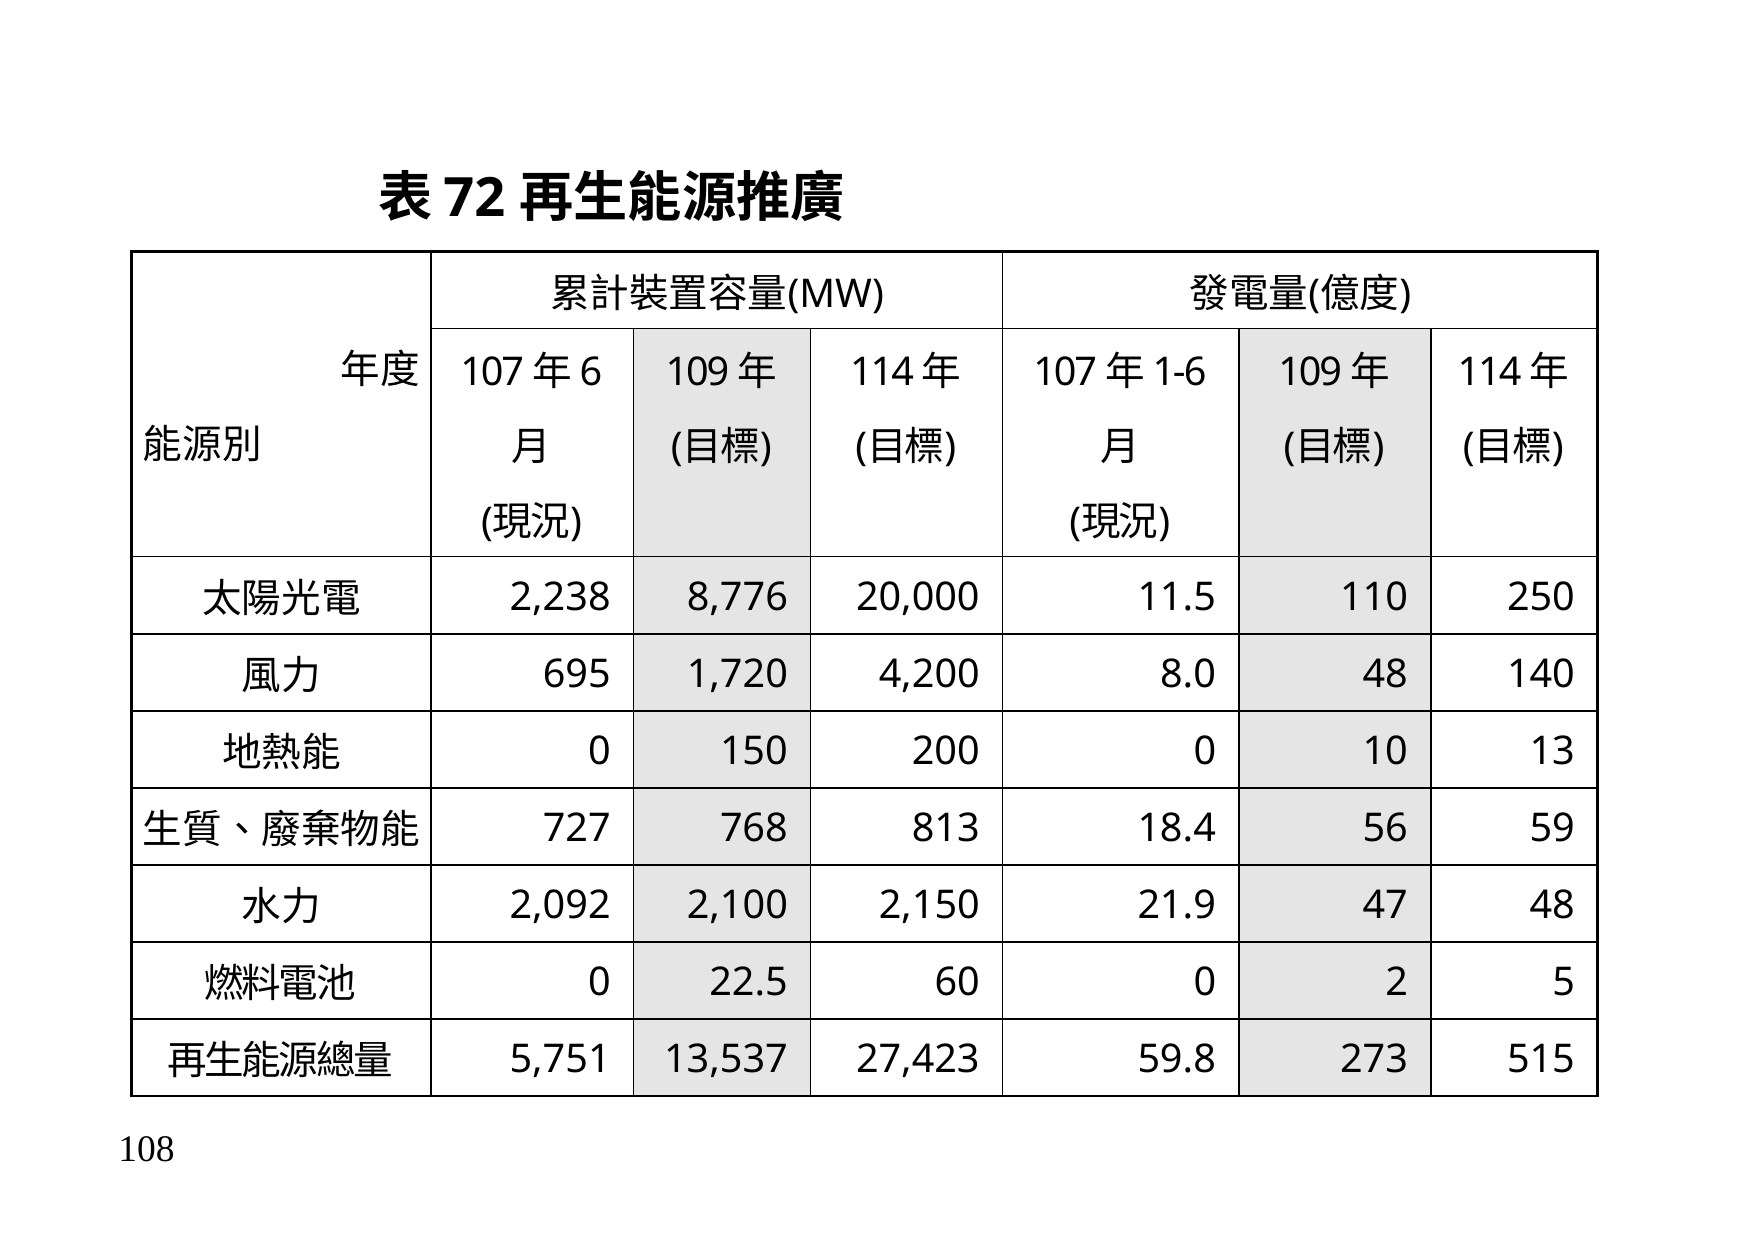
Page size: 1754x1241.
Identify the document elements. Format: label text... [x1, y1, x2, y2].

table_cell 150 [634, 712, 810, 787]
table_cell 22.5 [634, 943, 810, 1018]
table_cell 109年 (目標) [1240, 329, 1430, 556]
table_cell 8.0 [1003, 635, 1238, 710]
table_cell 太陽光電 [133, 557, 430, 633]
table_cell 2,100 [634, 866, 810, 941]
table_cell 21.9 [1003, 866, 1238, 941]
table_cell 114年 (目標) [811, 329, 1002, 556]
table_cell 10 [1240, 712, 1430, 787]
table_cell 13,537 [634, 1020, 810, 1095]
subtitle 表72 再生能源推廣 [118, 137, 1636, 249]
table_cell 59 [1432, 789, 1596, 864]
table_cell 11.5 [1003, 557, 1238, 633]
table_cell 2,238 [432, 557, 633, 633]
table_cell 48 [1240, 635, 1430, 710]
table_cell 5 [1432, 943, 1596, 1018]
table_cell 727 [432, 789, 633, 864]
table_cell 8,776 [634, 557, 810, 633]
table_cell 273 [1240, 1020, 1430, 1095]
table_cell 813 [811, 789, 1002, 864]
table_cell 47 [1240, 866, 1430, 941]
table_cell 20,000 [811, 557, 1002, 633]
table_cell 109年 (目標) [634, 329, 810, 556]
table_cell 107年6月 (現況) [432, 329, 633, 556]
table_cell 水力 [133, 866, 430, 941]
table_cell 0 [432, 943, 633, 1018]
table_cell 768 [634, 789, 810, 864]
table_cell 48 [1432, 866, 1596, 941]
table_cell 5,751 [432, 1020, 633, 1095]
table_cell 695 [432, 635, 633, 710]
table_cell 13 [1432, 712, 1596, 787]
table_cell 地熱能 [133, 712, 430, 787]
table_header 年度 能源別 [133, 253, 430, 556]
table_cell 59.8 [1003, 1020, 1238, 1095]
table_header 發電量(億度) [1003, 253, 1596, 328]
table_cell 4,200 [811, 635, 1002, 710]
table_cell 2,092 [432, 866, 633, 941]
table_cell 56 [1240, 789, 1430, 864]
table_cell 再生能源總量 [133, 1020, 430, 1095]
table_cell 燃料電池 [133, 943, 430, 1018]
table_cell 200 [811, 712, 1002, 787]
table_cell 18.4 [1003, 789, 1238, 864]
table_cell 2,150 [811, 866, 1002, 941]
table_cell 140 [1432, 635, 1596, 710]
table_cell 0 [1003, 943, 1238, 1018]
table_cell 0 [1003, 712, 1238, 787]
table_cell 1,720 [634, 635, 810, 710]
table_cell 風力 [133, 635, 430, 710]
table_cell 515 [1432, 1020, 1596, 1095]
table_cell 27,423 [811, 1020, 1002, 1095]
table_cell 107年1-6月 (現況) [1003, 329, 1238, 556]
table_cell 0 [432, 712, 633, 787]
table_cell 250 [1432, 557, 1596, 633]
table_cell 生質、廢棄物能 [133, 789, 430, 864]
table_cell 110 [1240, 557, 1430, 633]
table_cell 60 [811, 943, 1002, 1018]
table_header 累計裝置容量(MW) [432, 253, 1002, 328]
table_cell 114年 (目標) [1432, 329, 1596, 556]
table_cell 2 [1240, 943, 1430, 1018]
